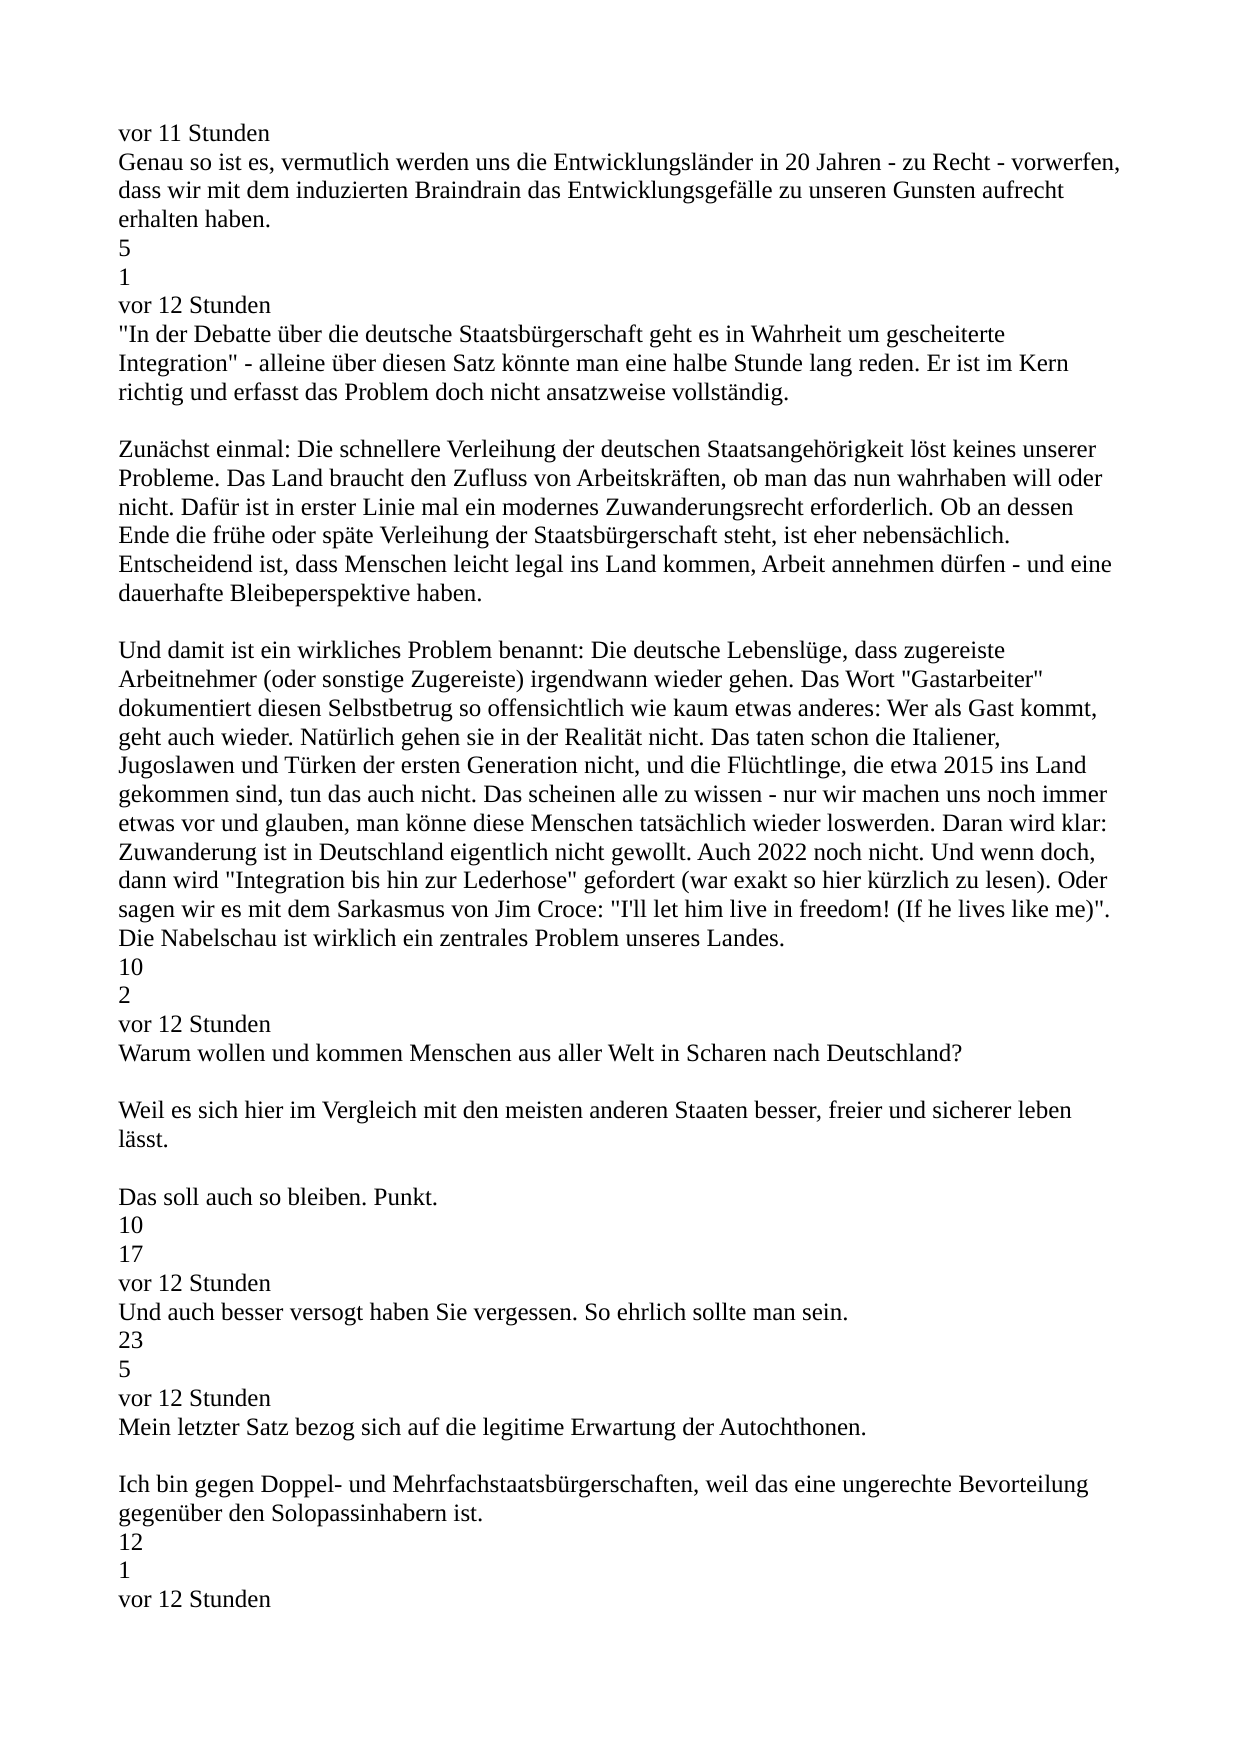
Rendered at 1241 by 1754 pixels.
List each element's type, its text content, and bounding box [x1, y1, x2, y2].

text Ich bin gegen Doppel- und Mehrfachstaatsbürgerschaften, weil das eine ungerechte Bevorteilung gegenüber den Solopassinhabern ist. [118, 1469, 1122, 1527]
text vor 12 Stunden [118, 1009, 1122, 1038]
text vor 11 Stunden [118, 118, 1122, 147]
text 23 [118, 1326, 1122, 1354]
text 12 [118, 1527, 1122, 1556]
text vor 12 Stunden [118, 1383, 1122, 1412]
text vor 12 Stunden [118, 291, 1122, 319]
text 2 [118, 981, 1122, 1009]
text vor 12 Stunden [118, 1268, 1122, 1297]
text Warum wollen und kommen Menschen aus aller Welt in Scharen nach Deutschland? [118, 1038, 1122, 1067]
text vor 12 Stunden [118, 1584, 1122, 1613]
text 1 [118, 1556, 1122, 1584]
text 10 [118, 952, 1122, 981]
text Mein letzter Satz bezog sich auf die legitime Erwartung der Autochthonen. [118, 1412, 1122, 1441]
text 5 [118, 233, 1122, 262]
text Und auch besser versogt haben Sie vergessen. So ehrlich sollte man sein. [118, 1297, 1122, 1326]
text Genau so ist es, vermutlich werden uns die Entwicklungsländer in 20 Jahren - zu Recht - vorwerfen, dass wir mit dem induzierten Braindrain das Entwicklungsgefälle zu unseren Gunsten aufrecht erhalten haben. [118, 147, 1122, 233]
text Weil es sich hier im Vergleich mit den meisten anderen Staaten besser, freier und sicherer leben lässt. [118, 1096, 1122, 1153]
text 10 [118, 1211, 1122, 1239]
text Zunächst einmal: Die schnellere Verleihung der deutschen Staatsangehörigkeit löst keines unserer Probleme. Das Land braucht den Zufluss von Arbeitskräften, ob man das nun wahrhaben will oder nicht. Dafür ist in erster Linie mal ein modernes Zuwanderungsrecht erforderlich. Ob an dessen Ende die frühe oder späte Verleihung der Staatsbürgerschaft steht, ist eher nebensächlich. Entscheidend ist, dass Menschen leicht legal ins Land kommen, Arbeit annehmen dürfen - und eine dauerhafte Bleibeperspektive haben. [118, 434, 1122, 607]
text 5 [118, 1354, 1122, 1383]
text "In der Debatte über die deutsche Staatsbürgerschaft geht es in Wahrheit um gescheiterte Integration" - alleine über diesen Satz könnte man eine halbe Stunde lang reden. Er ist im Kern richtig und erfasst das Problem doch nicht ansatzweise vollständig. [118, 319, 1122, 406]
text 17 [118, 1239, 1122, 1268]
text 1 [118, 262, 1122, 291]
text Das soll auch so bleiben. Punkt. [118, 1182, 1122, 1211]
text Und damit ist ein wirkliches Problem benannt: Die deutsche Lebenslüge, dass zugereiste Arbeitnehmer (oder sonstige Zugereiste) irgendwann wieder gehen. Das Wort "Gastarbeiter" dokumentiert diesen Selbstbetrug so offensichtlich wie kaum etwas anderes: Wer als Gast kommt, geht auch wieder. Natürlich gehen sie in der Realität nicht. Das taten schon die Italiener, Jugoslawen und Türken der ersten Generation nicht, und die Flüchtlinge, die etwa 2015 ins Land gekommen sind, tun das auch nicht. Das scheinen alle zu wissen - nur wir machen uns noch immer etwas vor und glauben, man könne diese Menschen tatsächlich wieder loswerden. Daran wird klar: Zuwanderung ist in Deutschland eigentlich nicht gewollt. Auch 2022 noch nicht. Und wenn doch, dann wird "Integration bis hin zur Lederhose" gefordert (war exakt so hier kürzlich zu lesen). Oder sagen wir es mit dem Sarkasmus von Jim Croce: "I'll let him live in freedom! (If he lives like me)". Die Nabelschau ist wirklich ein zentrales Problem unseres Landes. [118, 636, 1122, 952]
